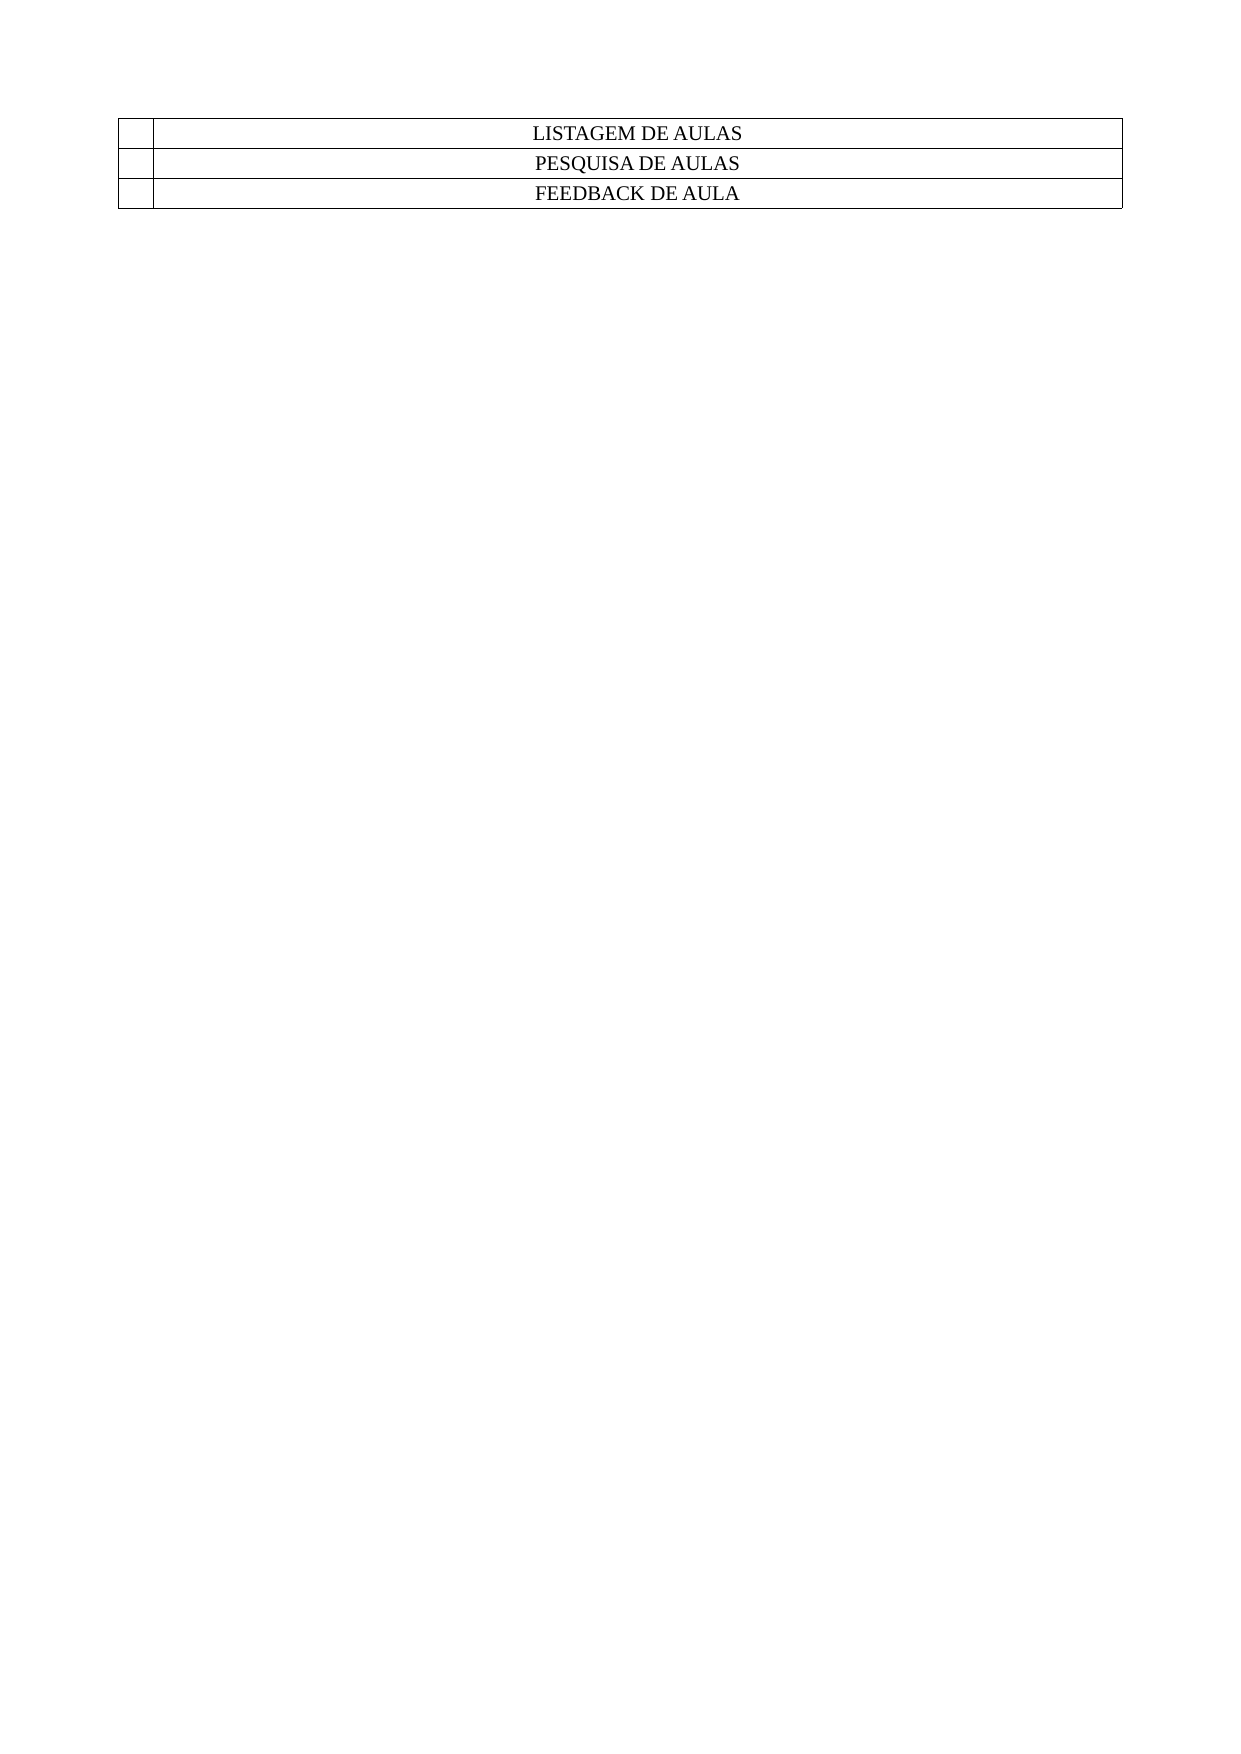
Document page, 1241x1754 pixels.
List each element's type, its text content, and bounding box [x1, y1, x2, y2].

table_cell LISTAGEM DE AULAS [154, 119, 1122, 148]
table_cell [119, 149, 153, 178]
table_cell FEEDBACK DE AULA [154, 179, 1122, 208]
table_cell [119, 179, 153, 208]
table_cell PESQUISA DE AULAS [154, 149, 1122, 178]
table_cell [119, 119, 153, 148]
